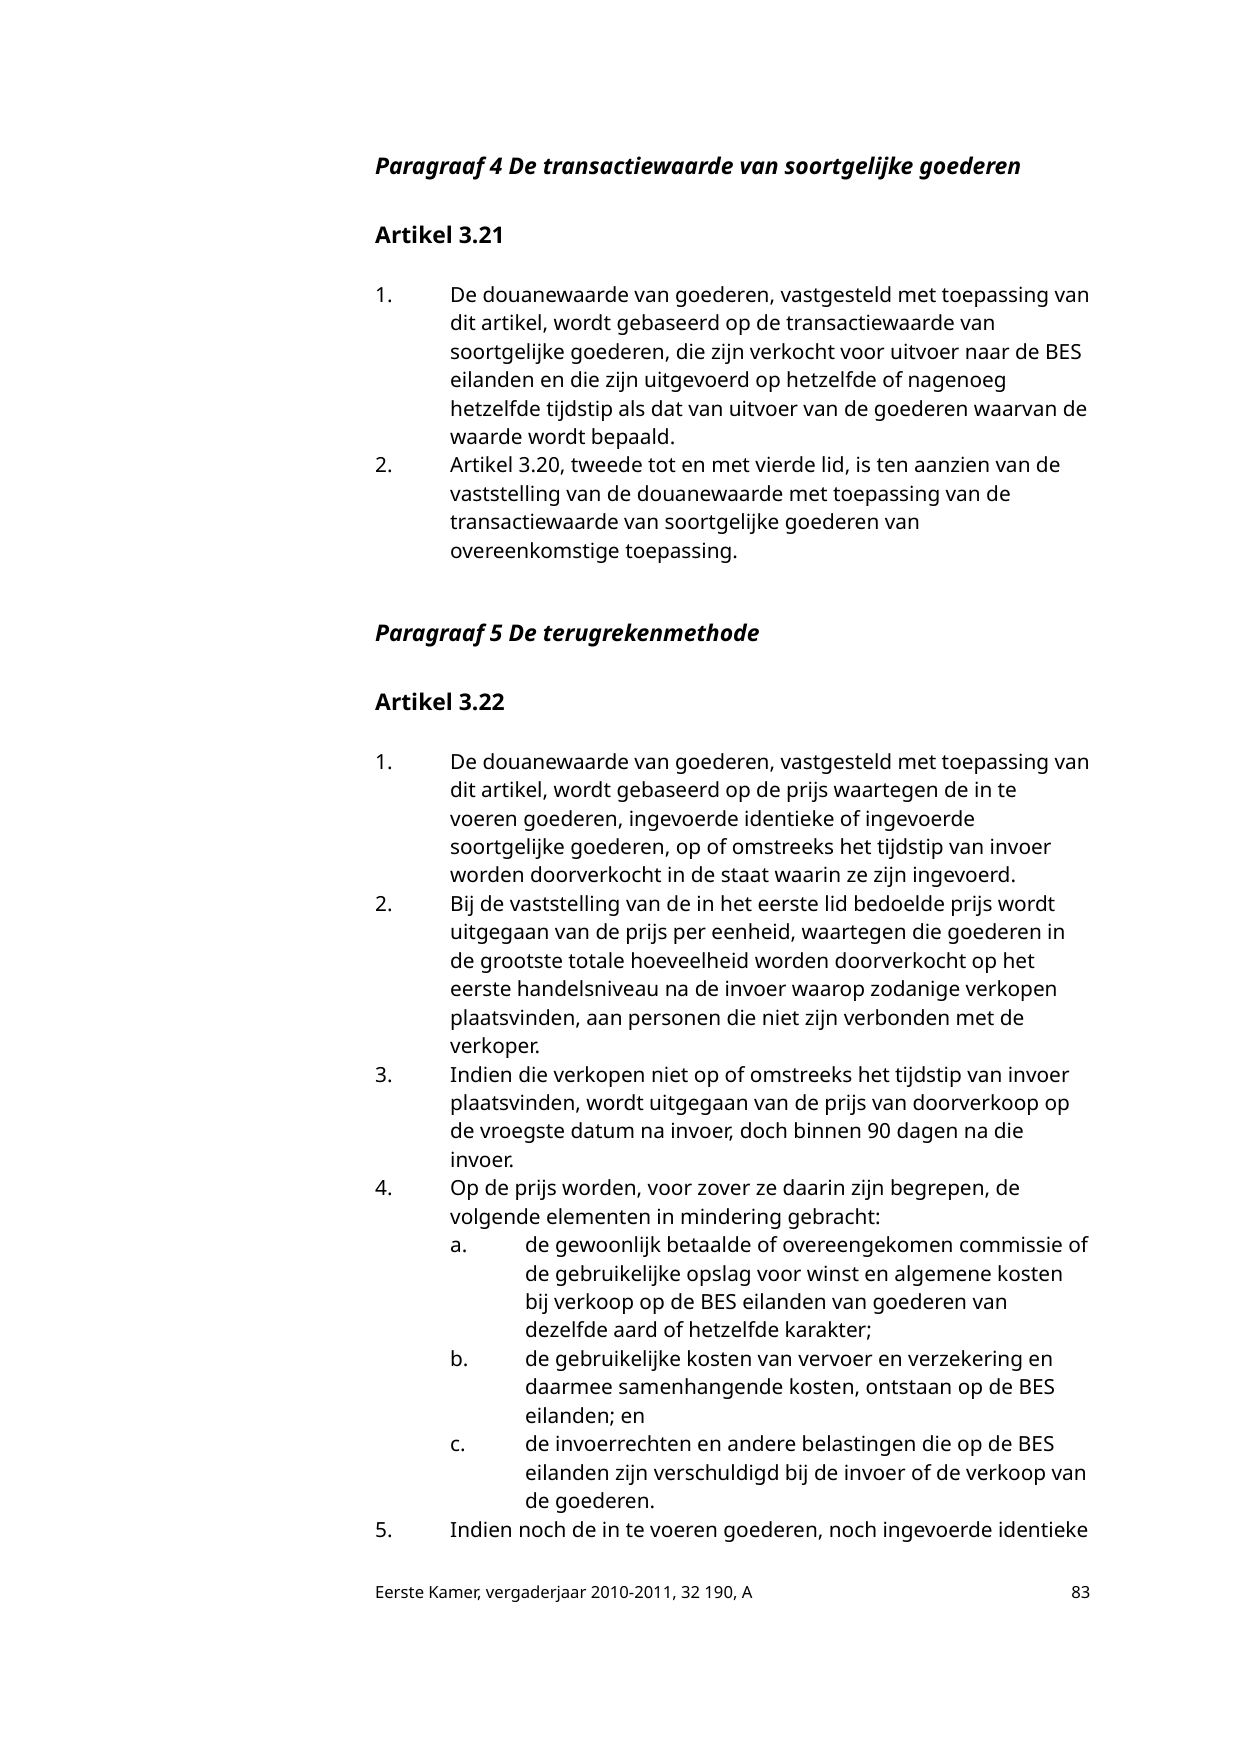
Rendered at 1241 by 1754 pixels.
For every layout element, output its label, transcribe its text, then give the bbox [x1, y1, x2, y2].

list De douanewaarde van goederen, vastgesteld met toepassing van dit artikel, wordt gebaseerd op de transactiewaarde van soortgelijke goederen, die zijn verkocht voor uitvoer naar de BES eilanden en die zijn uitgevoerd op hetzelfde of nagenoeg hetzelfde tijdstip als dat van uitvoer van de goederen waarvan de waarde wordt bepaald. [375, 280, 1090, 451]
subtitle Artikel 3.21 [375, 219, 1090, 250]
subtitle Paragraaf 5 De terugrekenmethode [375, 617, 1090, 648]
subtitle Artikel 3.22 [375, 686, 1090, 717]
list Artikel 3.20, tweede tot en met vierde lid, is ten aanzien van de vaststelling van de douanewaarde met toepassing van de transactiewaarde van soortgelijke goederen van overeenkomstige toepassing. [375, 451, 1090, 564]
list de gewoonlijk betaalde of overeengekomen commissie of de gebruikelijke opslag voor winst en algemene kosten bij verkoop op de BES eilanden van goederen van dezelfde aard of hetzelfde karakter; [450, 1230, 1090, 1344]
list de invoerrechten en andere belastingen die op de BES eilanden zijn verschuldigd bij de invoer of de verkoop van de goederen. [450, 1429, 1090, 1515]
list Indien die verkopen niet op of omstreeks het tijdstip van invoer plaatsvinden, wordt uitgegaan van de prijs van doorverkoop op de vroegste datum na invoer, doch binnen 90 dagen na die invoer. [375, 1060, 1090, 1173]
list de gebruikelijke kosten van vervoer en verzekering en daarmee samenhangende kosten, ontstaan op de BES eilanden; en [450, 1344, 1090, 1429]
list Indien noch de in te voeren goederen, noch ingevoerde identieke [375, 1515, 1090, 1543]
list Op de prijs worden, voor zover ze daarin zijn begrepen, de volgende elementen in mindering gebracht: [375, 1173, 1090, 1230]
list De douanewaarde van goederen, vastgesteld met toepassing van dit artikel, wordt gebaseerd op de prijs waartegen de in te voeren goederen, ingevoerde identieke of ingevoerde soortgelijke goederen, op of omstreeks het tijdstip van invoer worden doorverkocht in de staat waarin ze zijn ingevoerd. [375, 747, 1090, 889]
list Bij de vaststelling van de in het eerste lid bedoelde prijs wordt uitgegaan van de prijs per eenheid, waartegen die goederen in de grootste totale hoeveelheid worden doorverkocht op het eerste handelsniveau na de invoer waarop zodanige verkopen plaatsvinden, aan personen die niet zijn verbonden met de verkoper. [375, 889, 1090, 1060]
subtitle Paragraaf 4 De transactiewaarde van soortgelijke goederen [375, 150, 1090, 181]
